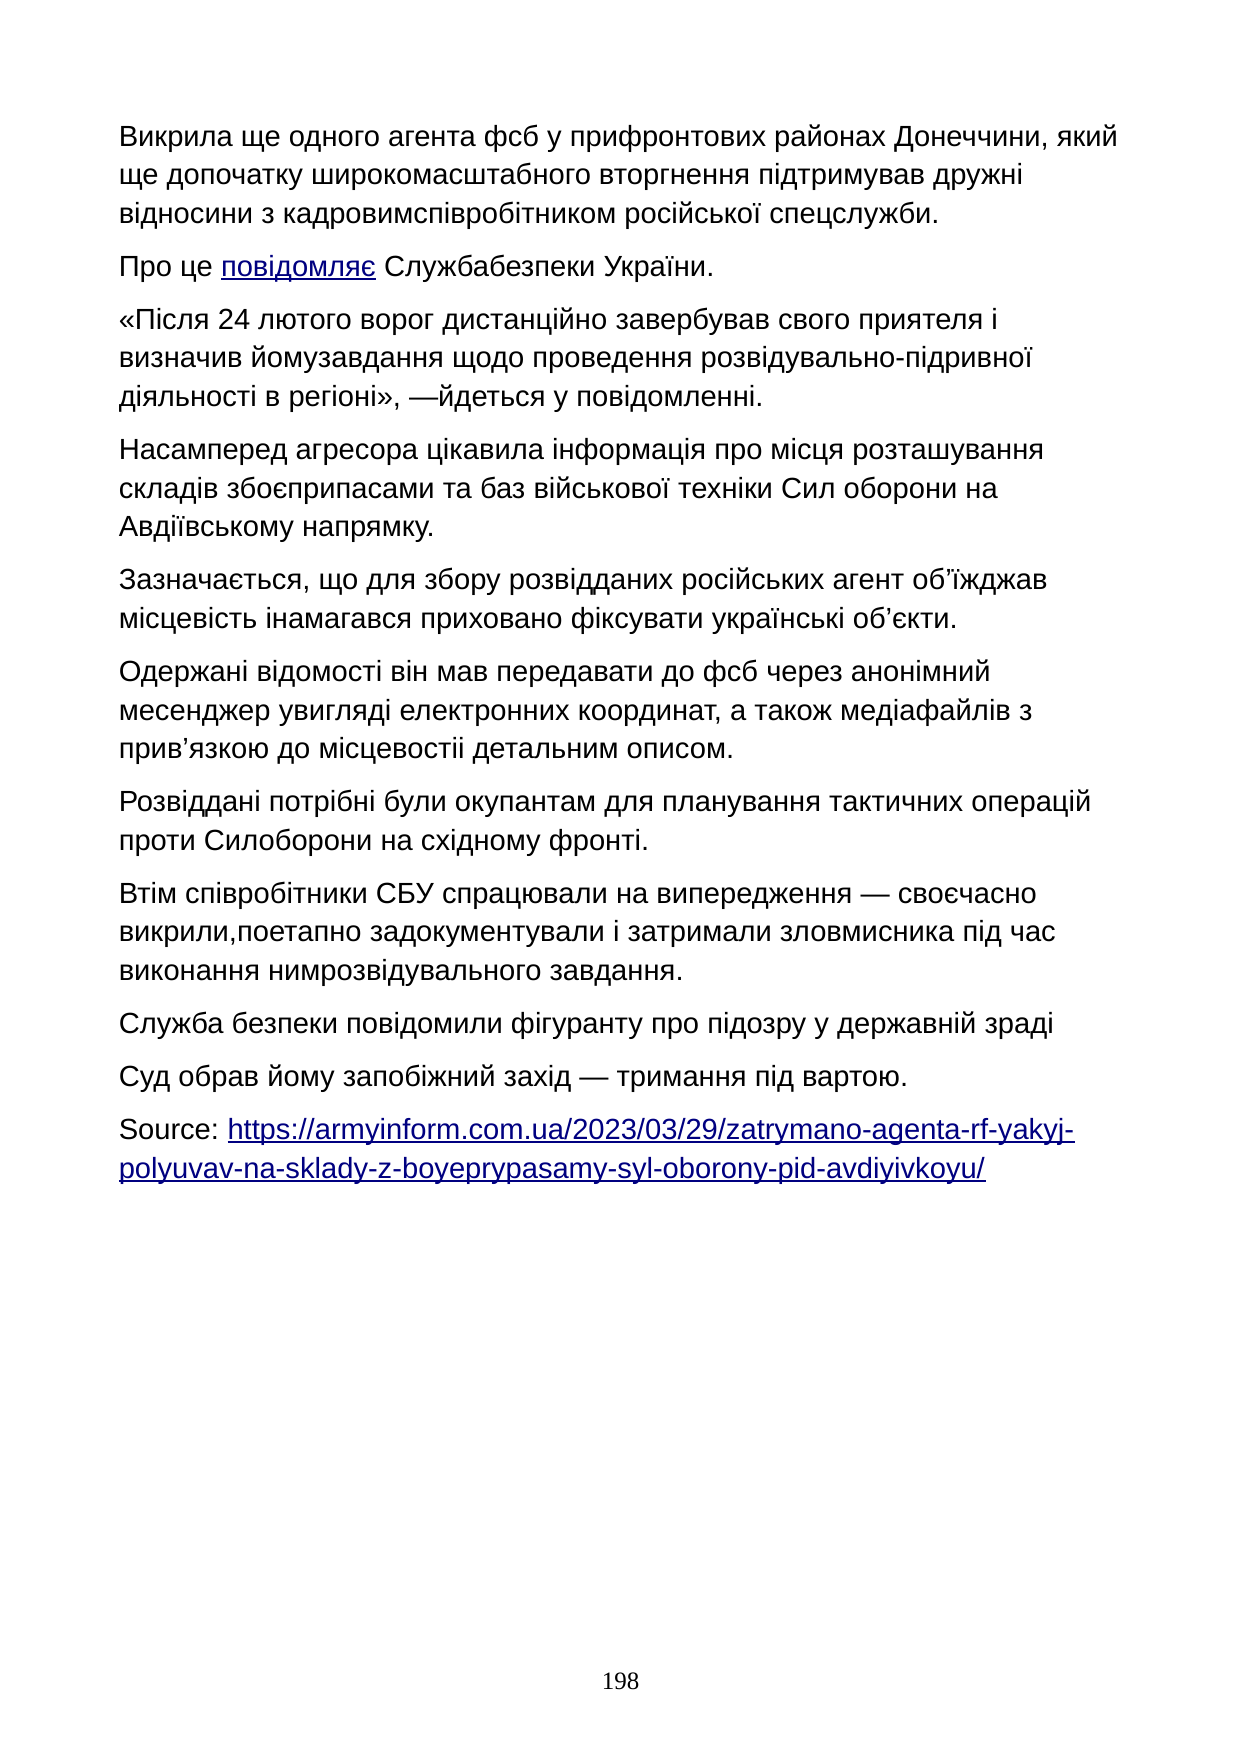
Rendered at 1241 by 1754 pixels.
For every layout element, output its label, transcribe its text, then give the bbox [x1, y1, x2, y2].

text Втім співробітники СБУ спрацювали на випередження — своєчасно викрили,поетапно задокументували і затримали зловмисника під час виконання нимрозвідувального завдання. [118, 876, 1122, 986]
text Одержані відомості він мав передавати до фсб через анонімний месенджер увигляді електронних координат, а також медіафайлів з прив’язкою до місцевостіі детальним описом. [118, 654, 1122, 764]
text Суд обрав йому запобіжний захід — тримання під вартою. [118, 1059, 1122, 1093]
text Насамперед агресора цікавила інформація про місця розташування складів збоєприпасами та баз військової техніки Сил оборони на Авдіївському напрямку. [118, 432, 1122, 543]
text Викрила ще одного агента фсб у прифронтових районах Донеччини, який ще допочатку широкомасштабного вторгнення підтримував дружні відносини з кадровимспівробітником російської спецслужби. [118, 118, 1122, 229]
text Служба безпеки повідомили фігуранту про підозру у державній зраді [118, 1006, 1122, 1039]
text «Після 24 лютого ворог дистанційно завербував свого приятеля і визначив йомузавдання щодо проведення розвідувально-підривної діяльності в регіоні», —йдеться у повідомленні. [118, 302, 1122, 412]
text Про це повідомляє Службабезпеки України. [118, 249, 1122, 282]
text Source: https://armyinform.com.ua/2023/03/29/zatrymano-agenta-rf-yakyj-polyuvav-na-sklady-z-boyeprypasamy-syl-oborony-pid-avdiyivkoyu/ [118, 1112, 1122, 1184]
text Розвіддані потрібні були окупантам для планування тактичних операцій проти Силоборони на східному фронті. [118, 784, 1122, 856]
text Зазначається, що для збору розвідданих російських агент об’їжджав місцевість інамагався приховано фіксувати українські об’єкти. [118, 562, 1122, 634]
